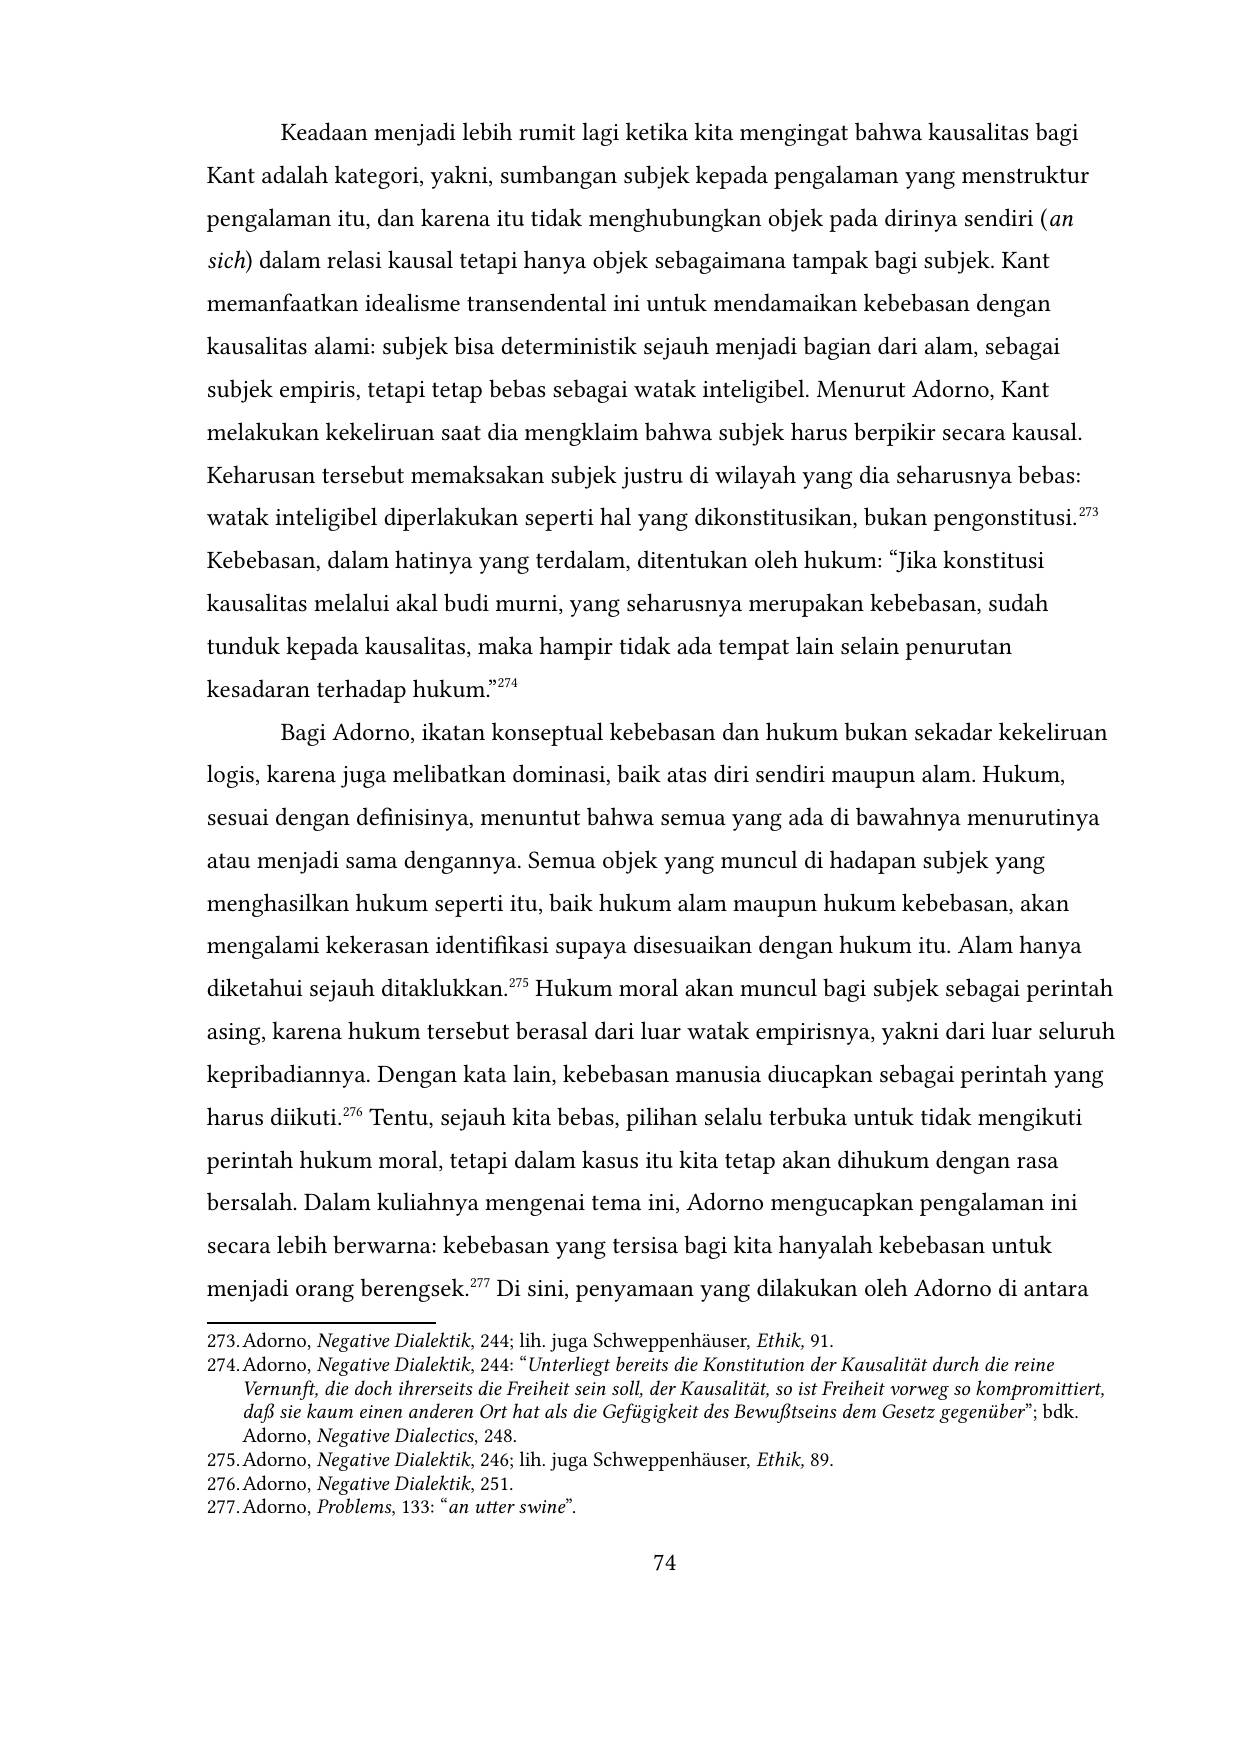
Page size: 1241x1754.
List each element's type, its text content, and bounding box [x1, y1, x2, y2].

text Adorno, Negative Dialektik, 251. [207, 1471, 1122, 1495]
text Adorno, Negative Dialektik, 244: “Unterliegt bereits die Konstitution der Kausalität durch die reine Vernunft, die doch ihrerseits die Freiheit sein soll, der Kausalität, so ist Freiheit vorweg so kompromittiert, daß sie kaum einen anderen Ort hat als die Gefügigkeit des Bewußtseins dem Gesetz gegenüber”; bdk. Adorno, Negative Dialectics, 248. [207, 1352, 1122, 1447]
text Keadaan menjadi lebih rumit lagi ketika kita mengingat bahwa kausalitas bagi Kant adalah kategori, yakni, sumbangan subjek kepada pengalaman yang menstruktur pengalaman itu, dan karena itu tidak menghubungkan objek pada dirinya sendiri (an sich) dalam relasi kausal tetapi hanya objek sebagaimana tampak bagi subjek. Kant memanfaatkan idealisme transendental ini untuk mendamaikan kebebasan dengan kausalitas alami: subjek bisa deterministik sejauh menjadi bagian dari alam, sebagai subjek empiris, tetapi tetap bebas sebagai watak inteligibel. Menurut Adorno, Kant melakukan kekeliruan saat dia mengklaim bahwa subjek harus berpikir secara kausal. Keharusan tersebut memaksakan subjek justru di wilayah yang dia seharusnya bebas: watak inteligibel diperlakukan seperti hal yang dikonstitusikan, bukan pengonstitusi. Kebebasan, dalam hatinya yang terdalam, ditentukan oleh hukum: “Jika konstitusi kausalitas melalui akal budi murni, yang seharusnya merupakan kebebasan, sudah tunduk kepada kausalitas, maka hampir tidak ada tempat lain selain penurutan kesadaran terhadap hukum.” [207, 118, 1122, 703]
text Adorno, Negative Dialektik, 244; lih. juga Schweppenhäuser, Ethik, 91. [207, 1329, 1122, 1352]
text Adorno, Problems, 133: “an utter swine”. [207, 1495, 1122, 1519]
text Adorno, Negative Dialektik, 246; lih. juga Schweppenhäuser, Ethik, 89. [207, 1447, 1122, 1471]
text Bagi Adorno, ikatan konseptual kebebasan dan hukum bukan sekadar kekeliruan logis, karena juga melibatkan dominasi, baik atas diri sendiri maupun alam. Hukum, sesuai dengan definisinya, menuntut bahwa semua yang ada di bawahnya menurutinya atau menjadi sama dengannya. Semua objek yang muncul di hadapan subjek yang menghasilkan hukum seperti itu, baik hukum alam maupun hukum kebebasan, akan mengalami kekerasan identifikasi supaya disesuaikan dengan hukum itu. Alam hanya diketahui sejauh ditaklukkan. Hukum moral akan muncul bagi subjek sebagai perintah asing, karena hukum tersebut berasal dari luar watak empirisnya, yakni dari luar seluruh kepribadiannya. Dengan kata lain, kebebasan manusia diucapkan sebagai perintah yang harus diikuti. Tentu, sejauh kita bebas, pilihan selalu terbuka untuk tidak mengikuti perintah hukum moral, tetapi dalam kasus itu kita tetap akan dihukum dengan rasa bersalah. Dalam kuliahnya mengenai tema ini, Adorno mengucapkan pengalaman ini secara lebih berwarna: kebebasan yang tersisa bagi kita hanyalah kebebasan untuk menjadi orang berengsek. Di sini, penyamaan yang dilakukan oleh Adorno di antara [207, 717, 1122, 1303]
